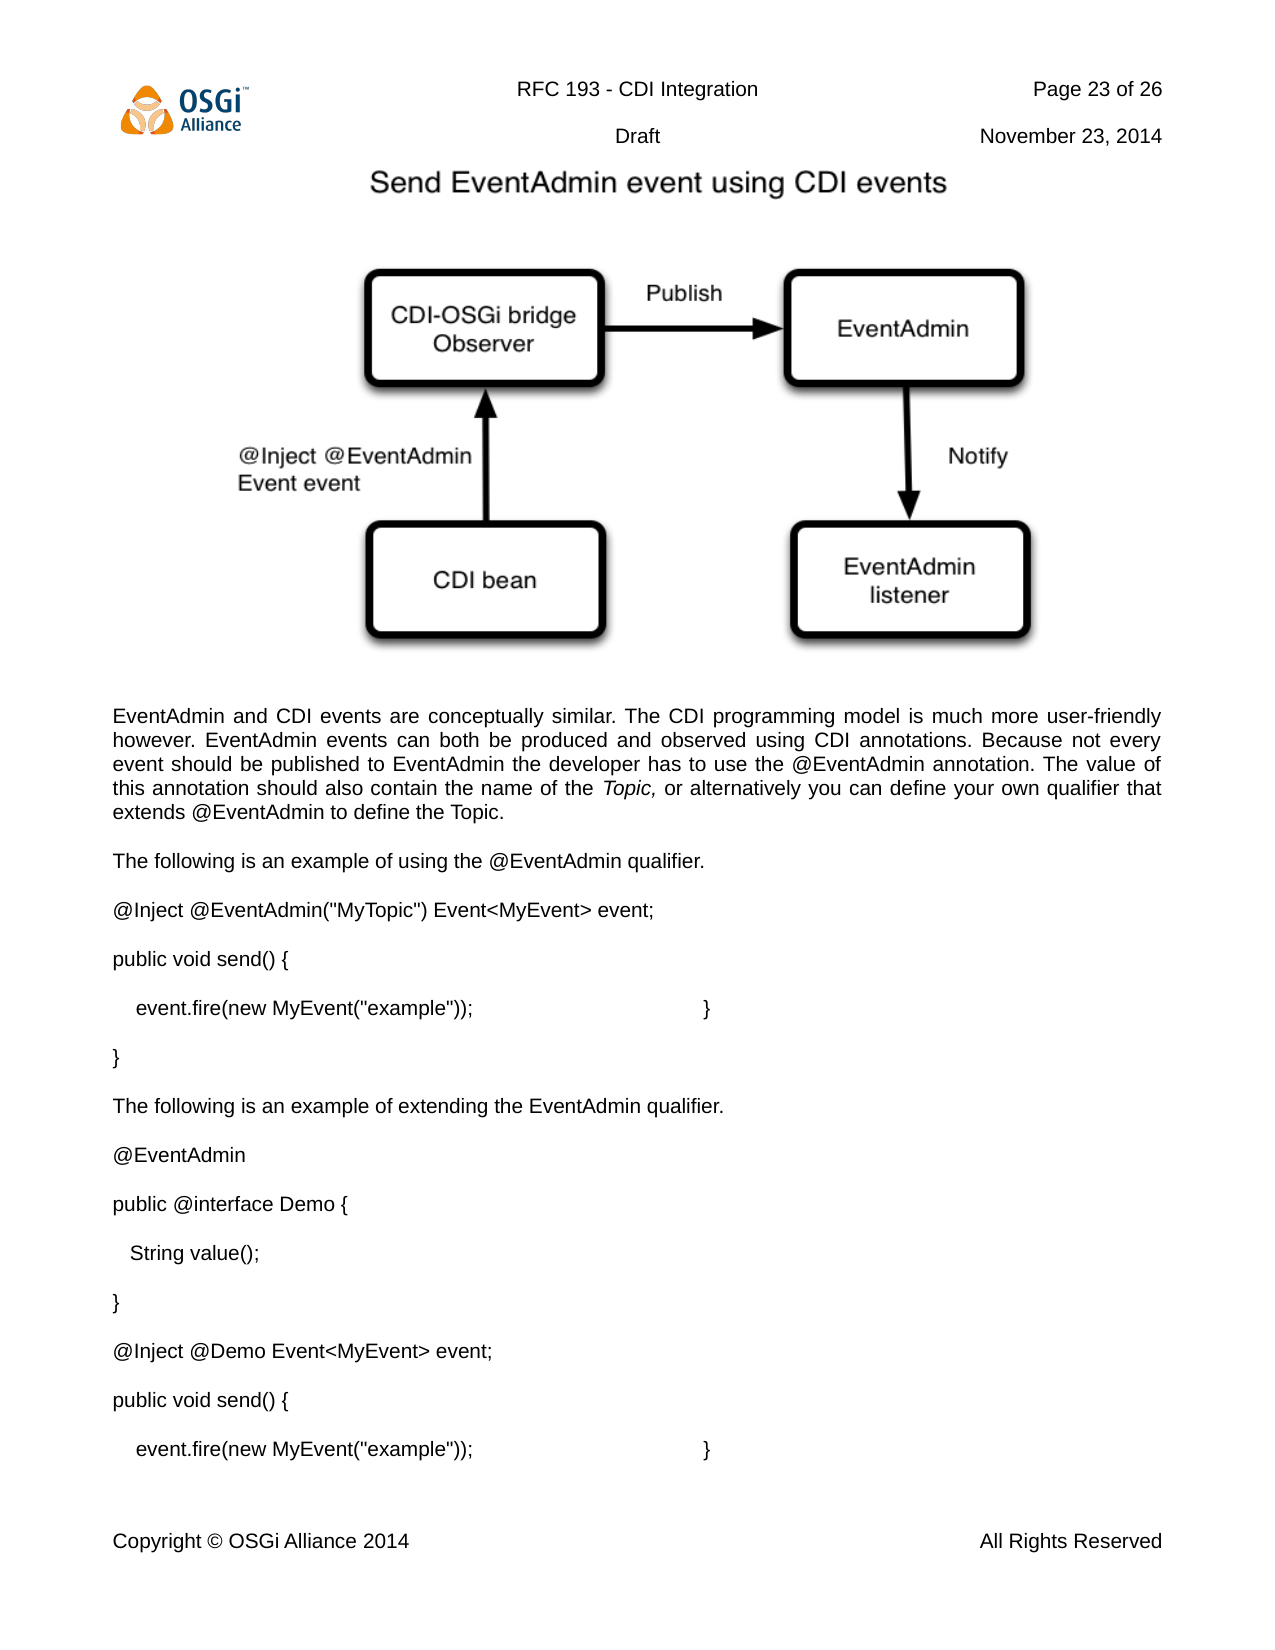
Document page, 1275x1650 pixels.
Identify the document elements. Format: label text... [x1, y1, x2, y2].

text event.fire(new MyEvent("example")); } [112, 996, 1162, 1020]
text @Inject @EventAdmin("MyTopic") Event<MyEvent> event; [112, 898, 1162, 922]
picture [231, 158, 1044, 656]
text The following is an example of using the @EventAdmin qualifier. [112, 849, 1162, 873]
text @EventAdmin [112, 1143, 1162, 1167]
text @Inject @Demo Event<MyEvent> event; [112, 1339, 1162, 1363]
text String value(); [112, 1241, 1162, 1265]
picture [113, 78, 257, 142]
text public void send() { [112, 947, 1162, 971]
text public @interface Demo { [112, 1192, 1162, 1216]
text EventAdmin and CDI events are conceptually similar. The CDI programming model is much more user-friendly however. EventAdmin events can both be produced and observed using CDI annotations. Because not every event should be published to EventAdmin the developer has to use the @EventAdmin annotation. The value of this annotation should also contain the name of the Topic, or alternatively you can define your own qualifier that extends @EventAdmin to define the Topic. [112, 704, 1162, 824]
text public void send() { [112, 1388, 1162, 1412]
text event.fire(new MyEvent("example")); } [112, 1437, 1162, 1461]
text The following is an example of extending the EventAdmin qualifier. [112, 1094, 1162, 1118]
text } [112, 1290, 1162, 1314]
text } [112, 1045, 1162, 1069]
